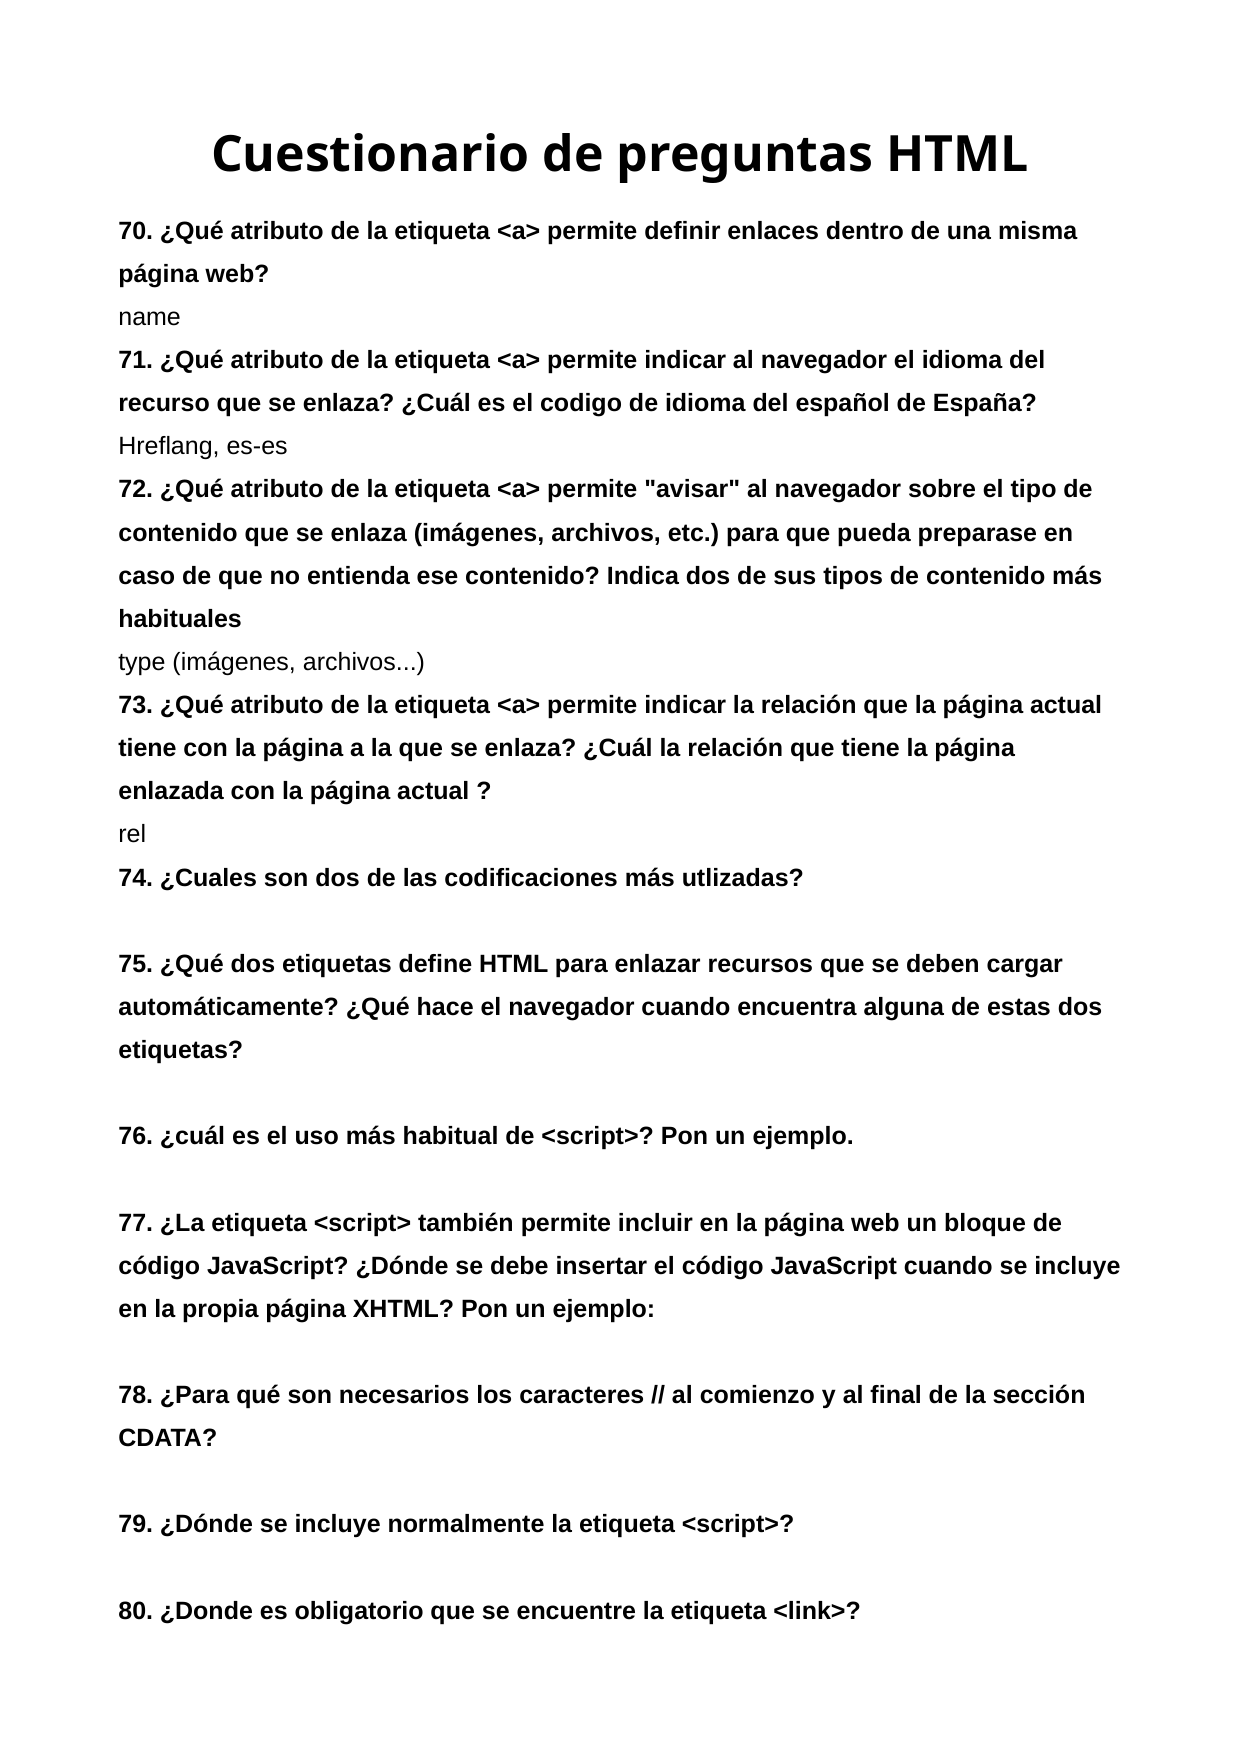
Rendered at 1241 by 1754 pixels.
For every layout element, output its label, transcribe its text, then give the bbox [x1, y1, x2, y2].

text rel [118, 819, 1122, 848]
text 78. ¿Para qué son necesarios los caracteres // al comienzo y al final de la sección CDATA? [118, 1380, 1122, 1452]
text 70. ¿Qué atributo de la etiqueta <a> permite definir enlaces dentro de una misma página web? [118, 216, 1122, 288]
text 76. ¿cuál es el uso más habitual de <script>? Pon un ejemplo. [118, 1121, 1122, 1150]
text 72. ¿Qué atributo de la etiqueta <a> permite "avisar" al navegador sobre el tipo de contenido que se enlaza (imágenes, archivos, etc.) para que pueda preparase en caso de que no entienda ese contenido? Indica dos de sus tipos de contenido más habituales [118, 474, 1122, 633]
text 73. ¿Qué atributo de la etiqueta <a> permite indicar la relación que la página actual tiene con la página a la que se enlaza? ¿Cuál la relación que tiene la página enlazada con la página actual ? [118, 690, 1122, 805]
text 80. ¿Donde es obligatorio que se encuentre la etiqueta <link>? [118, 1596, 1122, 1624]
text 74. ¿Cuales son dos de las codificaciones más utlizadas? [118, 863, 1122, 891]
text 75. ¿Qué dos etiquetas define HTML para enlazar recursos que se deben cargar automáticamente? ¿Qué hace el navegador cuando encuentra alguna de estas dos etiquetas? [118, 949, 1122, 1064]
text type (imágenes, archivos...) [118, 647, 1122, 676]
text name [118, 302, 1122, 331]
text 77. ¿La etiqueta <script> también permite incluir en la página web un bloque de código JavaScript? ¿Dónde se debe insertar el código JavaScript cuando se incluye en la propia página XHTML? Pon un ejemplo: [118, 1208, 1122, 1323]
text 79. ¿Dónde se incluye normalmente la etiqueta <script>? [118, 1509, 1122, 1538]
text Hreflang, es-es [118, 431, 1122, 460]
text 71. ¿Qué atributo de la etiqueta <a> permite indicar al navegador el idioma del recurso que se enlaza? ¿Cuál es el codigo de idioma del español de España? [118, 345, 1122, 417]
